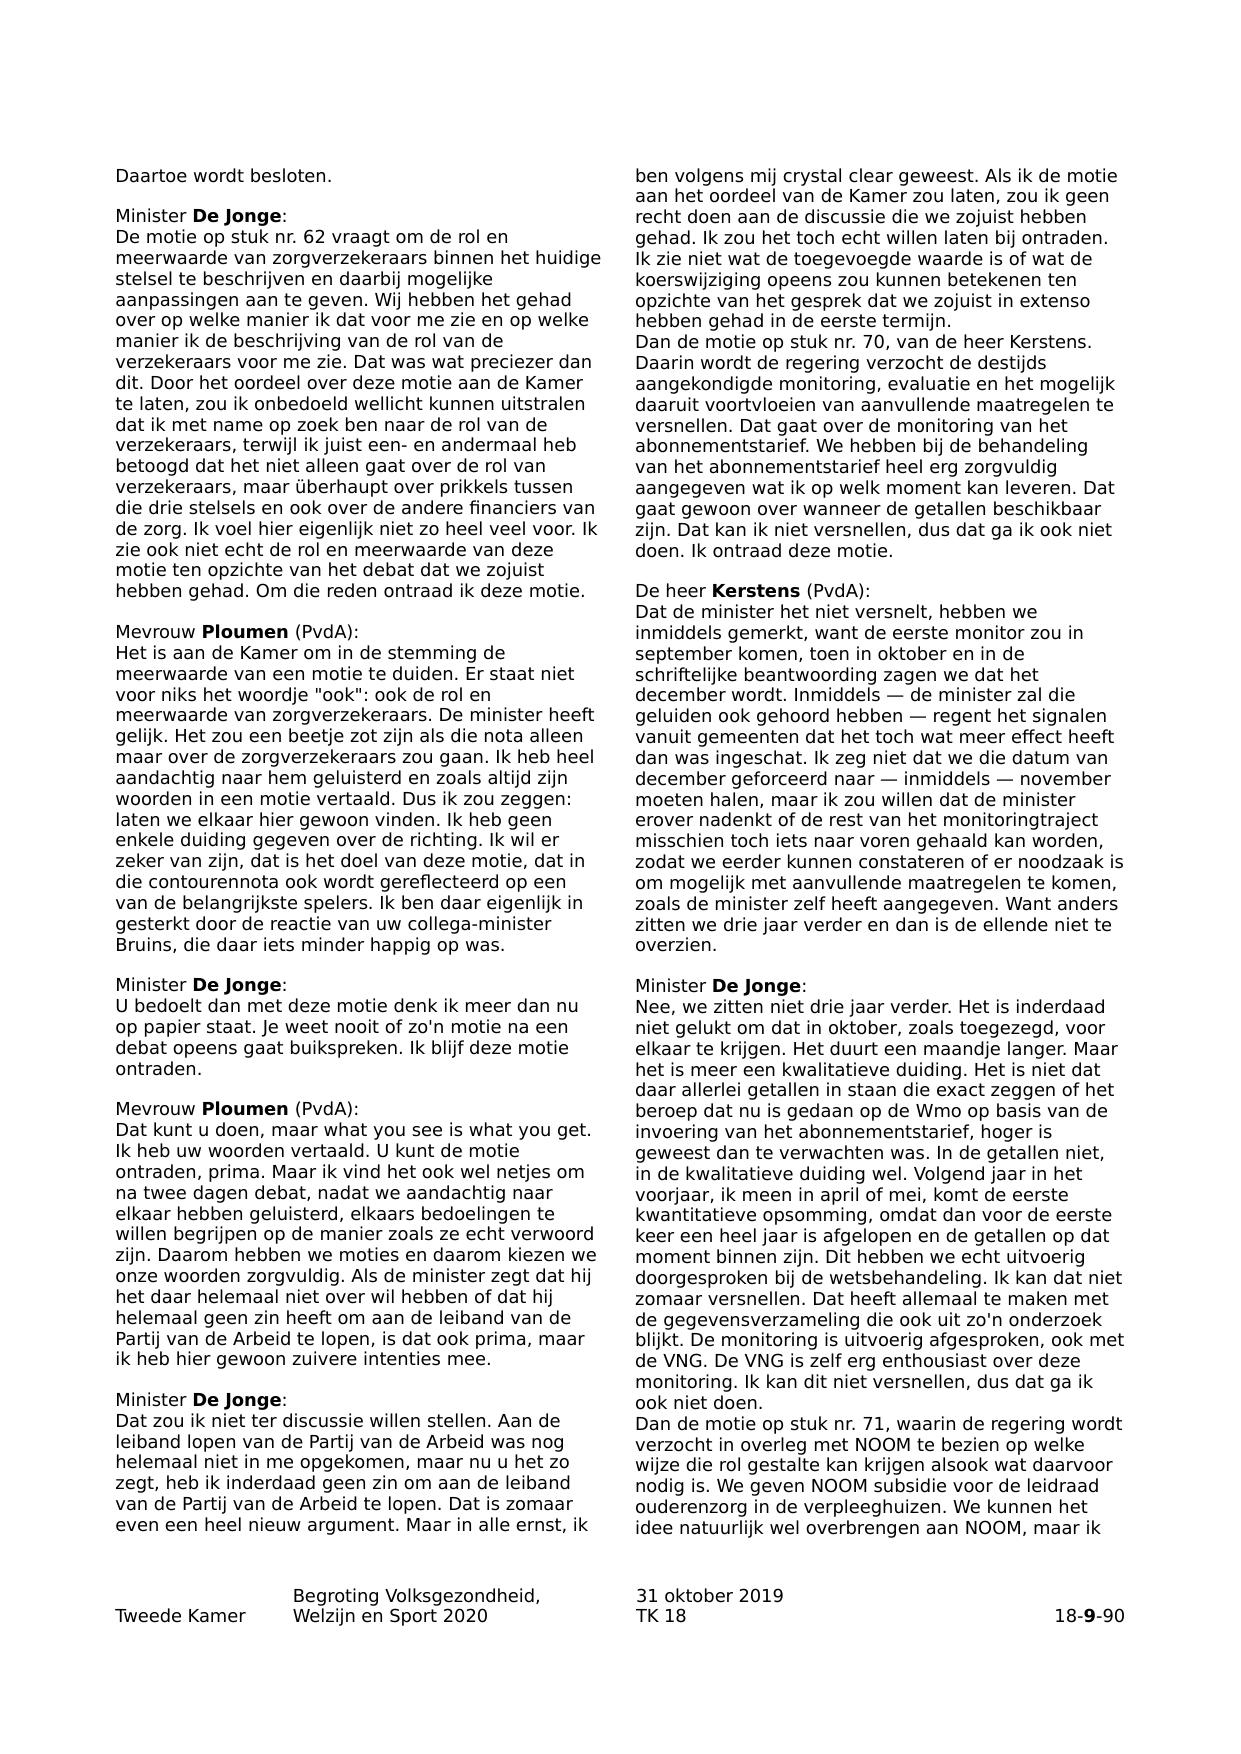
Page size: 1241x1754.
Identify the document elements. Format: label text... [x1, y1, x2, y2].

text Dat kunt u doen, maar what you see is what you get. Ik heb uw woorden vertaald. U kunt de motie ontraden, prima. Maar ik vind het ook wel netjes om na twee dagen debat, nadat we aandachtig naar elkaar hebben geluisterd, elkaars bedoelingen te willen begrijpen op de manier zoals ze echt verwoord zijn. Daarom hebben we moties en daarom kiezen we onze woorden zorgvuldig. Als de minister zegt dat hij het daar helemaal niet over wil hebben of dat hij helemaal geen zin heeft om aan de leiband van de Partij van de Arbeid te lopen, is dat ook prima, maar ik heb hier gewoon zuivere intenties mee. [115, 1120, 605, 1370]
text Mevrouw Ploumen (PvdA): [115, 622, 605, 643]
text Minister De Jonge: [115, 206, 605, 227]
text Minister De Jonge: [115, 1390, 605, 1411]
text Dan de motie op stuk nr. 71, waarin de regering wordt verzocht in overleg met NOOM te bezien op welke wijze die rol gestalte kan krijgen alsook wat daarvoor nodig is. We geven NOOM subsidie voor de leidraad ouderenzorg in de verpleeghuizen. We kunnen het idee natuurlijk wel overbrengen aan NOOM, maar ik [635, 1413, 1125, 1538]
text Daartoe wordt besloten. [115, 165, 605, 186]
text Nee, we zitten niet drie jaar verder. Het is inderdaad niet gelukt om dat in oktober, zoals toegezegd, voor elkaar te krijgen. Het duurt een maandje langer. Maar het is meer een kwalitatieve duiding. Het is niet dat daar allerlei getallen in staan die exact zeggen of het beroep dat nu is gedaan op de Wmo op basis van de invoering van het abonnementstarief, hoger is geweest dan te verwachten was. In de getallen niet, in de kwalitatieve duiding wel. Volgend jaar in het voorjaar, ik meen in april of mei, komt de eerste kwantitatieve opsomming, omdat dan voor de eerste keer een heel jaar is afgelopen en de getallen op dat moment binnen zijn. Dit hebben we echt uitvoerig doorgesproken bij de wetsbehandeling. Ik kan dat niet zomaar versnellen. Dat heeft allemaal te maken met de gegevensverzameling die ook uit zo'n onderzoek blijkt. De monitoring is uitvoerig afgesproken, ook met de VNG. De VNG is zelf erg enthousiast over deze monitoring. Ik kan dit niet versnellen, dus dat ga ik ook niet doen. [635, 997, 1125, 1413]
text ben volgens mij crystal clear geweest. Als ik de motie aan het oordeel van de Kamer zou laten, zou ik geen recht doen aan de discussie die we zojuist hebben gehad. Ik zou het toch echt willen laten bij ontraden. Ik zie niet wat de toegevoegde waarde is of wat de koerswijziging opeens zou kunnen betekenen ten opzichte van het gesprek dat we zojuist in extenso hebben gehad in de eerste termijn. [635, 165, 1125, 332]
text Dan de motie op stuk nr. 70, van de heer Kerstens. Daarin wordt de regering verzocht de destijds aangekondigde monitoring, evaluatie en het mogelijk daaruit voortvloeien van aanvullende maatregelen te versnellen. Dat gaat over de monitoring van het abonnementstarief. We hebben bij de behandeling van het abonnementstarief heel erg zorgvuldig aangegeven wat ik op welk moment kan leveren. Dat gaat gewoon over wanneer de getallen beschikbaar zijn. Dat kan ik niet versnellen, dus dat ga ik ook niet doen. Ik ontraad deze motie. [635, 332, 1125, 561]
text De motie op stuk nr. 62 vraagt om de rol en meerwaarde van zorgverzekeraars binnen het huidige stelsel te beschrijven en daarbij mogelijke aanpassingen aan te geven. Wij hebben het gehad over op welke manier ik dat voor me zie en op welke manier ik de beschrijving van de rol van de verzekeraars voor me zie. Dat was wat preciezer dan dit. Door het oordeel over deze motie aan de Kamer te laten, zou ik onbedoeld wellicht kunnen uitstralen dat ik met name op zoek ben naar de rol van de verzekeraars, terwijl ik juist een- en andermaal heb betoogd dat het niet alleen gaat over de rol van verzekeraars, maar überhaupt over prikkels tussen die drie stelsels en ook over de andere financiers van de zorg. Ik voel hier eigenlijk niet zo heel veel voor. Ik zie ook niet echt de rol en meerwaarde van deze motie ten opzichte van het debat dat we zojuist hebben gehad. Om die reden ontraad ik deze motie. [115, 227, 605, 602]
text Mevrouw Ploumen (PvdA): [115, 1099, 605, 1120]
text Minister De Jonge: [115, 975, 605, 996]
text U bedoelt dan met deze motie denk ik meer dan nu op papier staat. Je weet nooit of zo'n motie na een debat opeens gaat buikspreken. Ik blijf deze motie ontraden. [115, 996, 605, 1079]
text Dat de minister het niet versnelt, hebben we inmiddels gemerkt, want de eerste monitor zou in september komen, toen in oktober en in de schriftelijke beantwoording zagen we dat het december wordt. Inmiddels — de minister zal die geluiden ook gehoord hebben — regent het signalen vanuit gemeenten dat het toch wat meer effect heeft dan was ingeschat. Ik zeg niet dat we die datum van december geforceerd naar — inmiddels — november moeten halen, maar ik zou willen dat de minister erover nadenkt of de rest van het monitoringtraject misschien toch iets naar voren gehaald kan worden, zodat we eerder kunnen constateren of er noodzaak is om mogelijk met aanvullende maatregelen te komen, zoals de minister zelf heeft aangegeven. Want anders zitten we drie jaar verder en dan is de ellende niet te overzien. [635, 602, 1125, 956]
text Het is aan de Kamer om in de stemming de meerwaarde van een motie te duiden. Er staat niet voor niks het woordje "ook": ook de rol en meerwaarde van zorgverzekeraars. De minister heeft gelijk. Het zou een beetje zot zijn als die nota alleen maar over de zorgverzekeraars zou gaan. Ik heb heel aandachtig naar hem geluisterd en zoals altijd zijn woorden in een motie vertaald. Dus ik zou zeggen: laten we elkaar hier gewoon vinden. Ik heb geen enkele duiding gegeven over de richting. Ik wil er zeker van zijn, dat is het doel van deze motie, dat in die contourennota ook wordt gereflecteerd op een van de belangrijkste spelers. Ik ben daar eigenlijk in gesterkt door de reactie van uw collega-minister Bruins, die daar iets minder happig op was. [115, 643, 605, 955]
text De heer Kerstens (PvdA): [635, 581, 1125, 602]
text Dat zou ik niet ter discussie willen stellen. Aan de leiband lopen van de Partij van de Arbeid was nog helemaal niet in me opgekomen, maar nu u het zo zegt, heb ik inderdaad geen zin om aan de leiband van de Partij van de Arbeid te lopen. Dat is zomaar even een heel nieuw argument. Maar in alle ernst, ik [115, 1411, 605, 1536]
text Minister De Jonge: [635, 976, 1125, 997]
